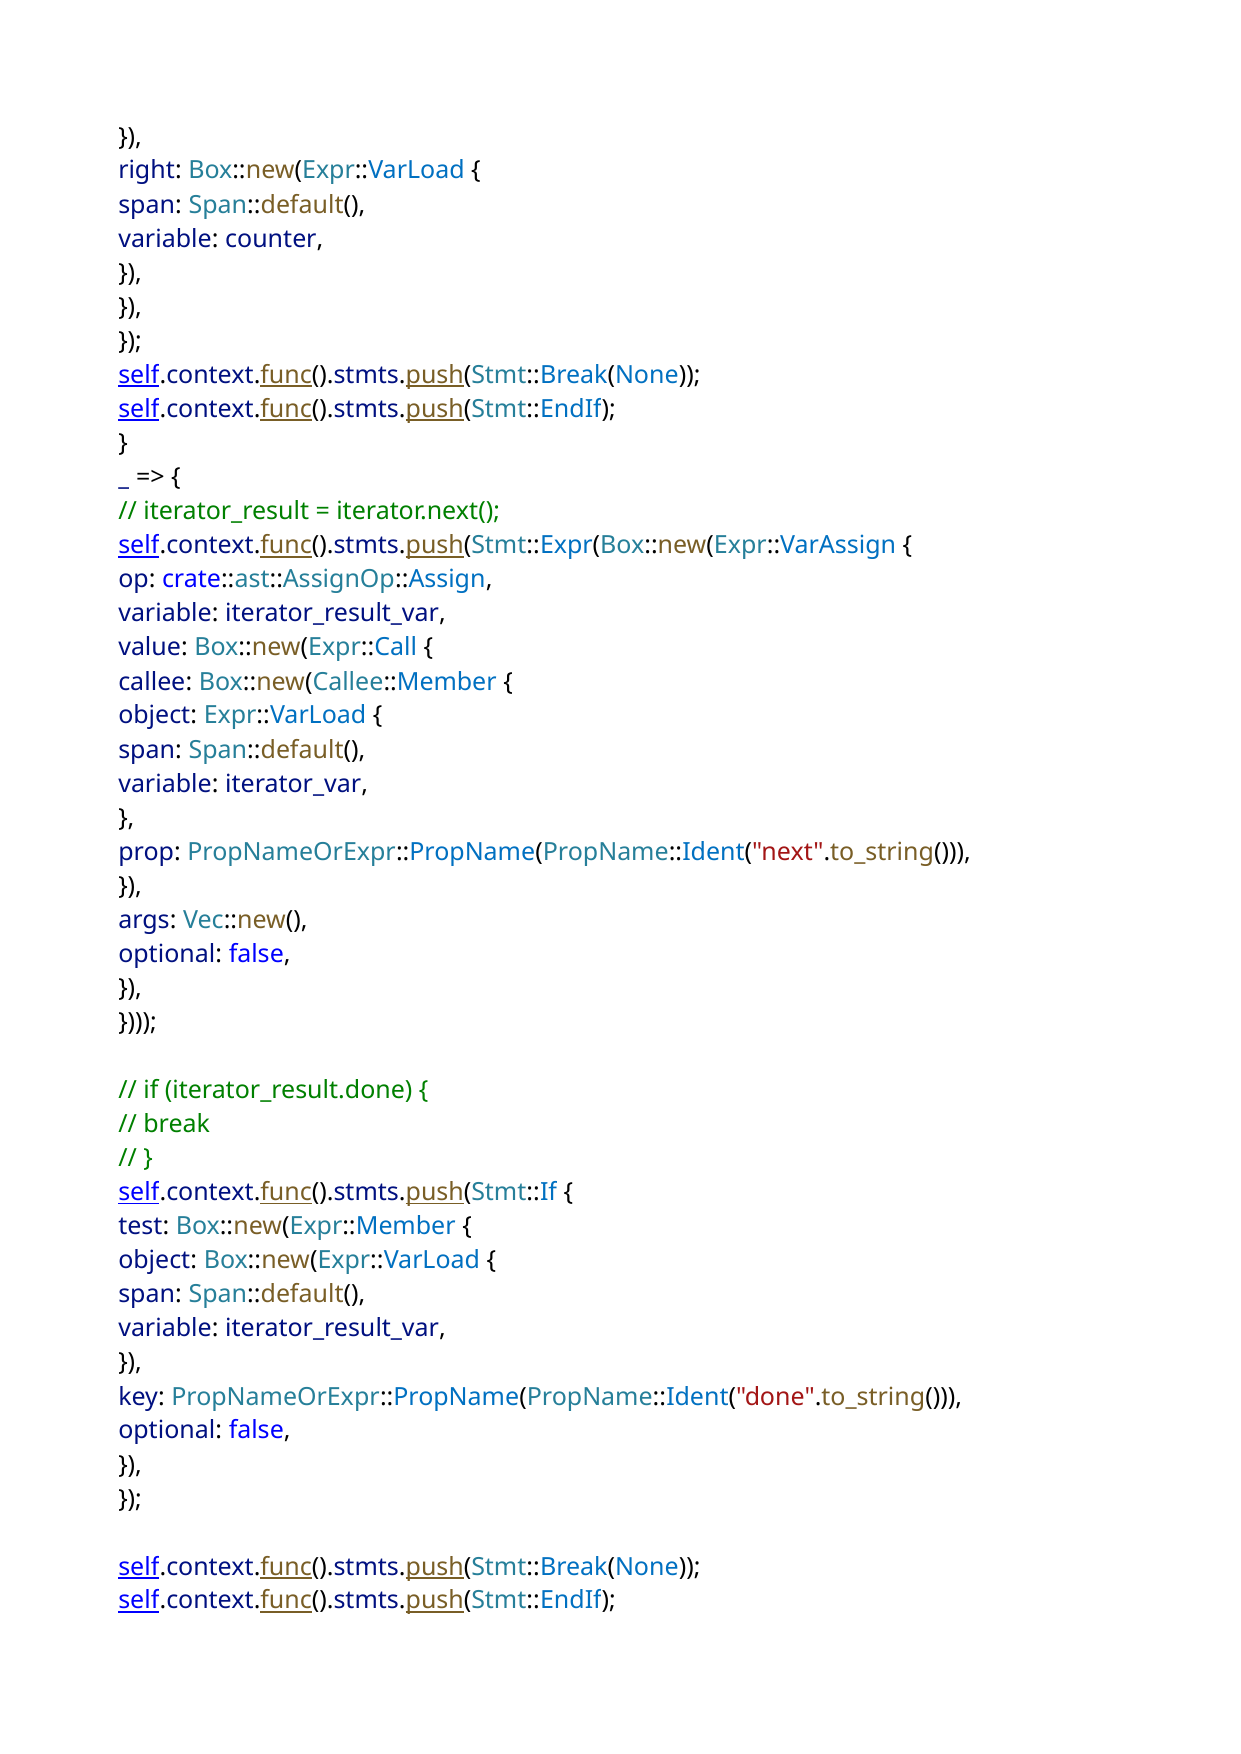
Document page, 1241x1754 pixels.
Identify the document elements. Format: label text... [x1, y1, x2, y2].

text }), [118, 288, 1122, 322]
text variable: iterator_result_var, [118, 595, 1122, 629]
text variable: iterator_var, [118, 765, 1122, 799]
text }); [118, 1480, 1122, 1514]
text }), [118, 970, 1122, 1004]
text }))); [118, 1004, 1122, 1038]
text self.context.func().stmts.push(Stmt::Break(None)); [118, 1548, 1122, 1582]
text span: Span::default(), [118, 186, 1122, 220]
text // break [118, 1106, 1122, 1140]
text op: crate::ast::AssignOp::Assign, [118, 561, 1122, 595]
text value: Box::new(Expr::Call { [118, 629, 1122, 663]
text span: Span::default(), [118, 731, 1122, 765]
text right: Box::new(Expr::VarLoad { [118, 152, 1122, 186]
text variable: iterator_result_var, [118, 1310, 1122, 1344]
text test: Box::new(Expr::Member { [118, 1208, 1122, 1242]
text }, [118, 799, 1122, 833]
text args: Vec::new(), [118, 902, 1122, 936]
text prop: PropNameOrExpr::PropName(PropName::Ident("next".to_string())), [118, 833, 1122, 867]
text }), [118, 1344, 1122, 1378]
text // iterator_result = iterator.next(); [118, 493, 1122, 527]
text }), [118, 1446, 1122, 1480]
text variable: counter, [118, 220, 1122, 254]
text } [118, 425, 1122, 459]
text }), [118, 867, 1122, 902]
text object: Expr::VarLoad { [118, 697, 1122, 731]
text key: PropNameOrExpr::PropName(PropName::Ident("done".to_string())), [118, 1378, 1122, 1412]
text }), [118, 118, 1122, 152]
text span: Span::default(), [118, 1276, 1122, 1310]
text self.context.func().stmts.push(Stmt::EndIf); [118, 1582, 1122, 1616]
text object: Box::new(Expr::VarLoad { [118, 1242, 1122, 1276]
text optional: false, [118, 936, 1122, 970]
text self.context.func().stmts.push(Stmt::Break(None)); [118, 357, 1122, 391]
text // if (iterator_result.done) { [118, 1072, 1122, 1106]
text _ => { [118, 459, 1122, 493]
text self.context.func().stmts.push(Stmt::EndIf); [118, 391, 1122, 425]
text self.context.func().stmts.push(Stmt::If { [118, 1174, 1122, 1208]
text }); [118, 322, 1122, 357]
text // } [118, 1140, 1122, 1174]
text }), [118, 254, 1122, 288]
text optional: false, [118, 1412, 1122, 1446]
text callee: Box::new(Callee::Member { [118, 663, 1122, 697]
text self.context.func().stmts.push(Stmt::Expr(Box::new(Expr::VarAssign { [118, 527, 1122, 561]
